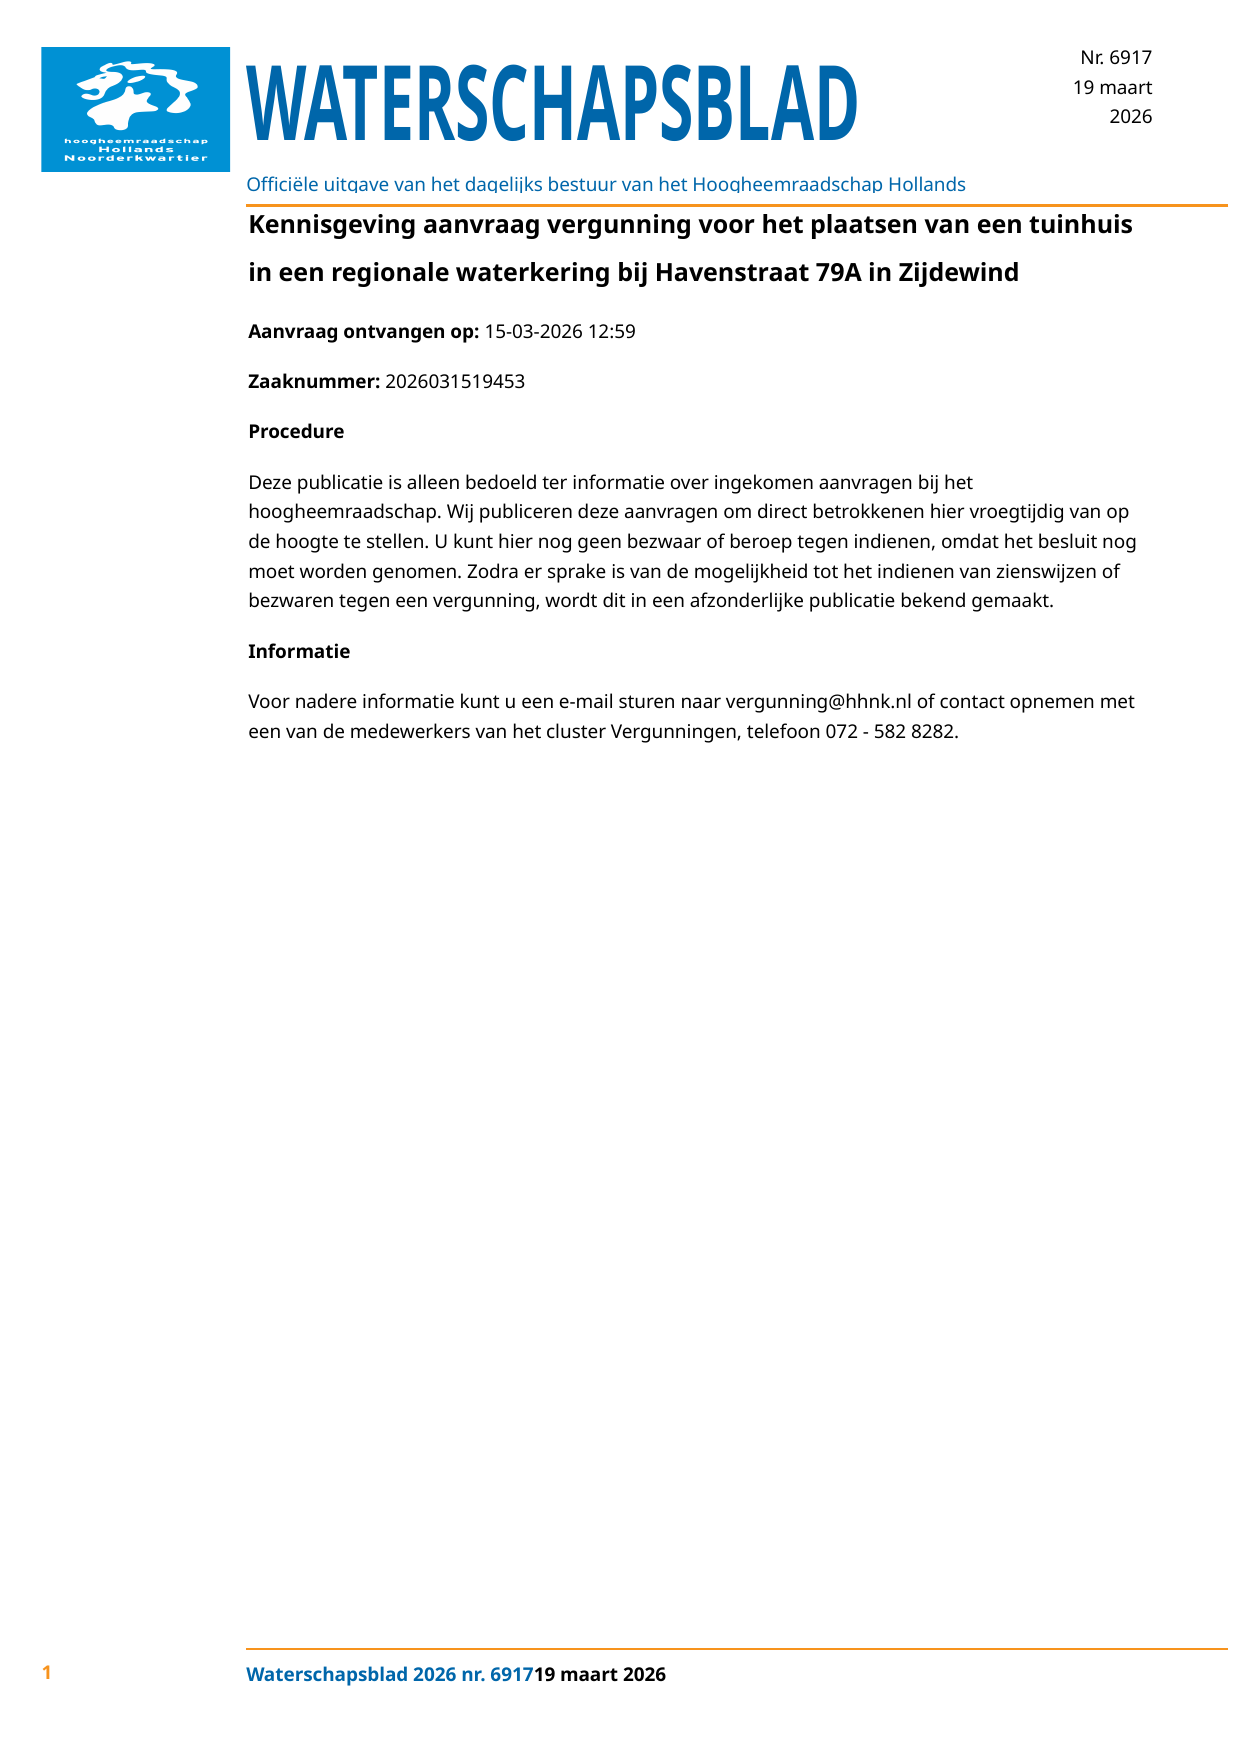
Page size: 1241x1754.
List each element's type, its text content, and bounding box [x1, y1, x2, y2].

text Zaaknummer: 2026031519453 [248, 368, 1152, 394]
text Aanvraag ontvangen op: 15-03-2026 12:59 [248, 318, 1152, 344]
text Procedure [248, 419, 1152, 444]
text Informatie [248, 638, 1152, 664]
picture [118, 62, 197, 112]
text Voor nadere informatie kunt u een e-mail sturen naar vergunning@hhnk.nl of contact opnemen met een van de medewerkers van het cluster Vergunningen, telefoon 072 - 582 8282. [248, 688, 1152, 744]
text Deze publicatie is alleen bedoeld ter informatie over ingekomen aanvragen bij het hoogheemraadschap. Wij publiceren deze aanvragen om direct betrokkenen hier vroegtijdig van op de hoogte te stellen. U kunt hier nog geen bezwaar of beroep tegen indienen, omdat het besluit nog moet worden genomen. Zodra er sprake is van de mogelijkheid tot het indienen van zienswijzen of bezwaren tegen een vergunning, wordt dit in een afzonderlijke publicatie bekend gemaakt. [248, 469, 1152, 613]
picture [88, 87, 157, 130]
picture [78, 64, 122, 99]
text Kennisgeving aanvraag vergunning voor het plaatsen van een tuinhuis in een regionale waterkering bij Havenstraat 79A in Zijdewind [248, 207, 1152, 288]
picture [129, 76, 144, 82]
